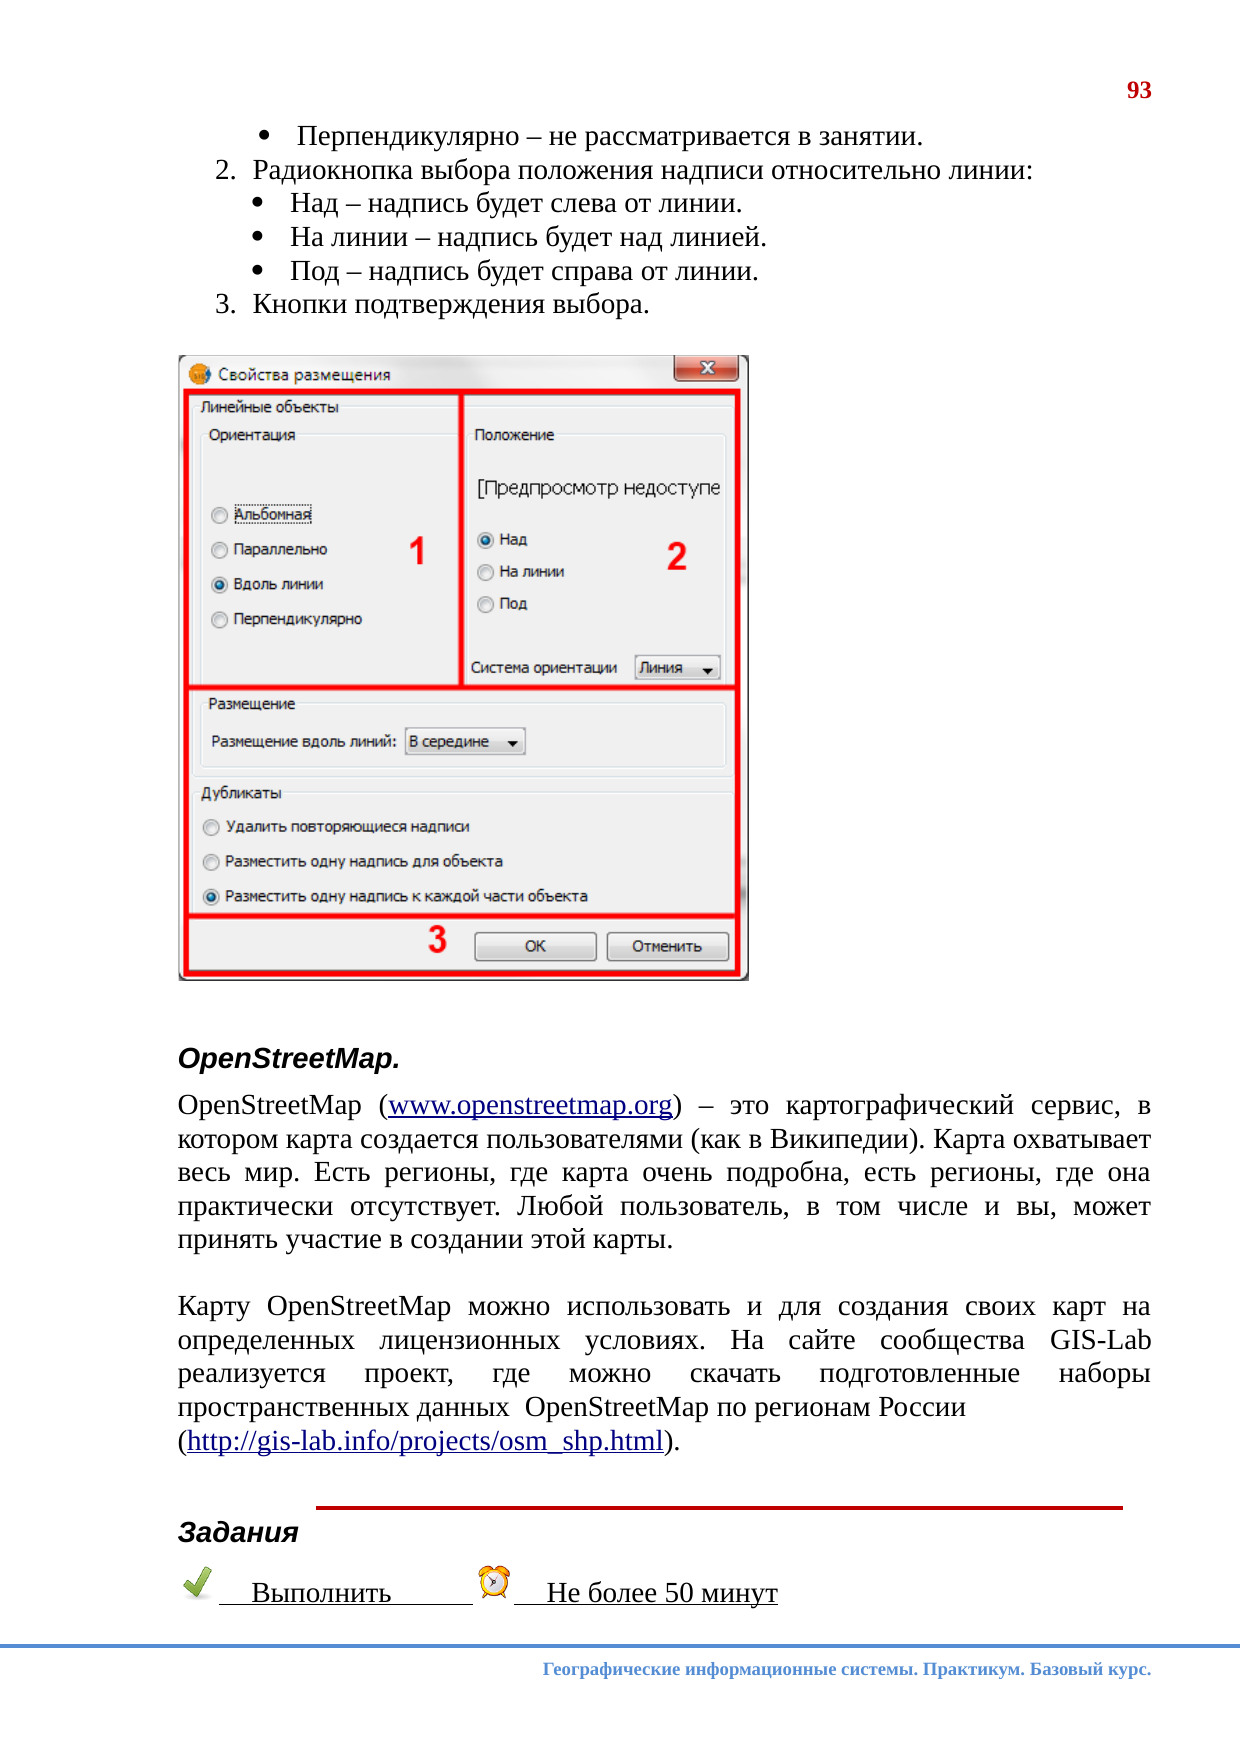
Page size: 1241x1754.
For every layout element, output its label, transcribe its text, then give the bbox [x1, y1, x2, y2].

picture [178, 355, 749, 981]
text (http://gis-lab.info/projects/osm_shp.html). [177, 1423, 1152, 1456]
subtitle OpenStreetMap. [177, 1041, 1152, 1075]
picture [178, 1562, 217, 1601]
list Радиокнопка выбора положения надписи относительно линии: [215, 152, 1152, 185]
list Над – надпись будет слева от линии. [252, 185, 1152, 219]
list Перпендикулярно – не рассматривается в занятии. [259, 118, 1152, 152]
subtitle Задания [177, 1515, 1152, 1548]
text Карту OpenStreetMap можно использовать и для создания своих карт на определенных лицензионных условиях. На сайте сообщества GIS-Lab реализуется проект, где можно скачать подготовленные наборы пространственных данных OpenStreetMap по регионам России [177, 1288, 1152, 1423]
text Выполнить Не более 50 минут [177, 1561, 1152, 1608]
text OpenStreetMap (www.openstreetmap.org) – это картографический сервис, в котором карта создается пользователями (как в Википедии). Карта охватывает весь мир. Есть регионы, где карта очень подробна, есть регионы, где она практически отсутствует. Любой пользователь, в том числе и вы, может принять участие в создании этой карты. [177, 1087, 1152, 1255]
picture [474, 1562, 513, 1601]
list На линии – надпись будет над линией. [252, 219, 1152, 253]
list Кнопки подтверждения выбора. [215, 286, 1152, 320]
list Под – надпись будет справа от линии. [252, 253, 1152, 286]
